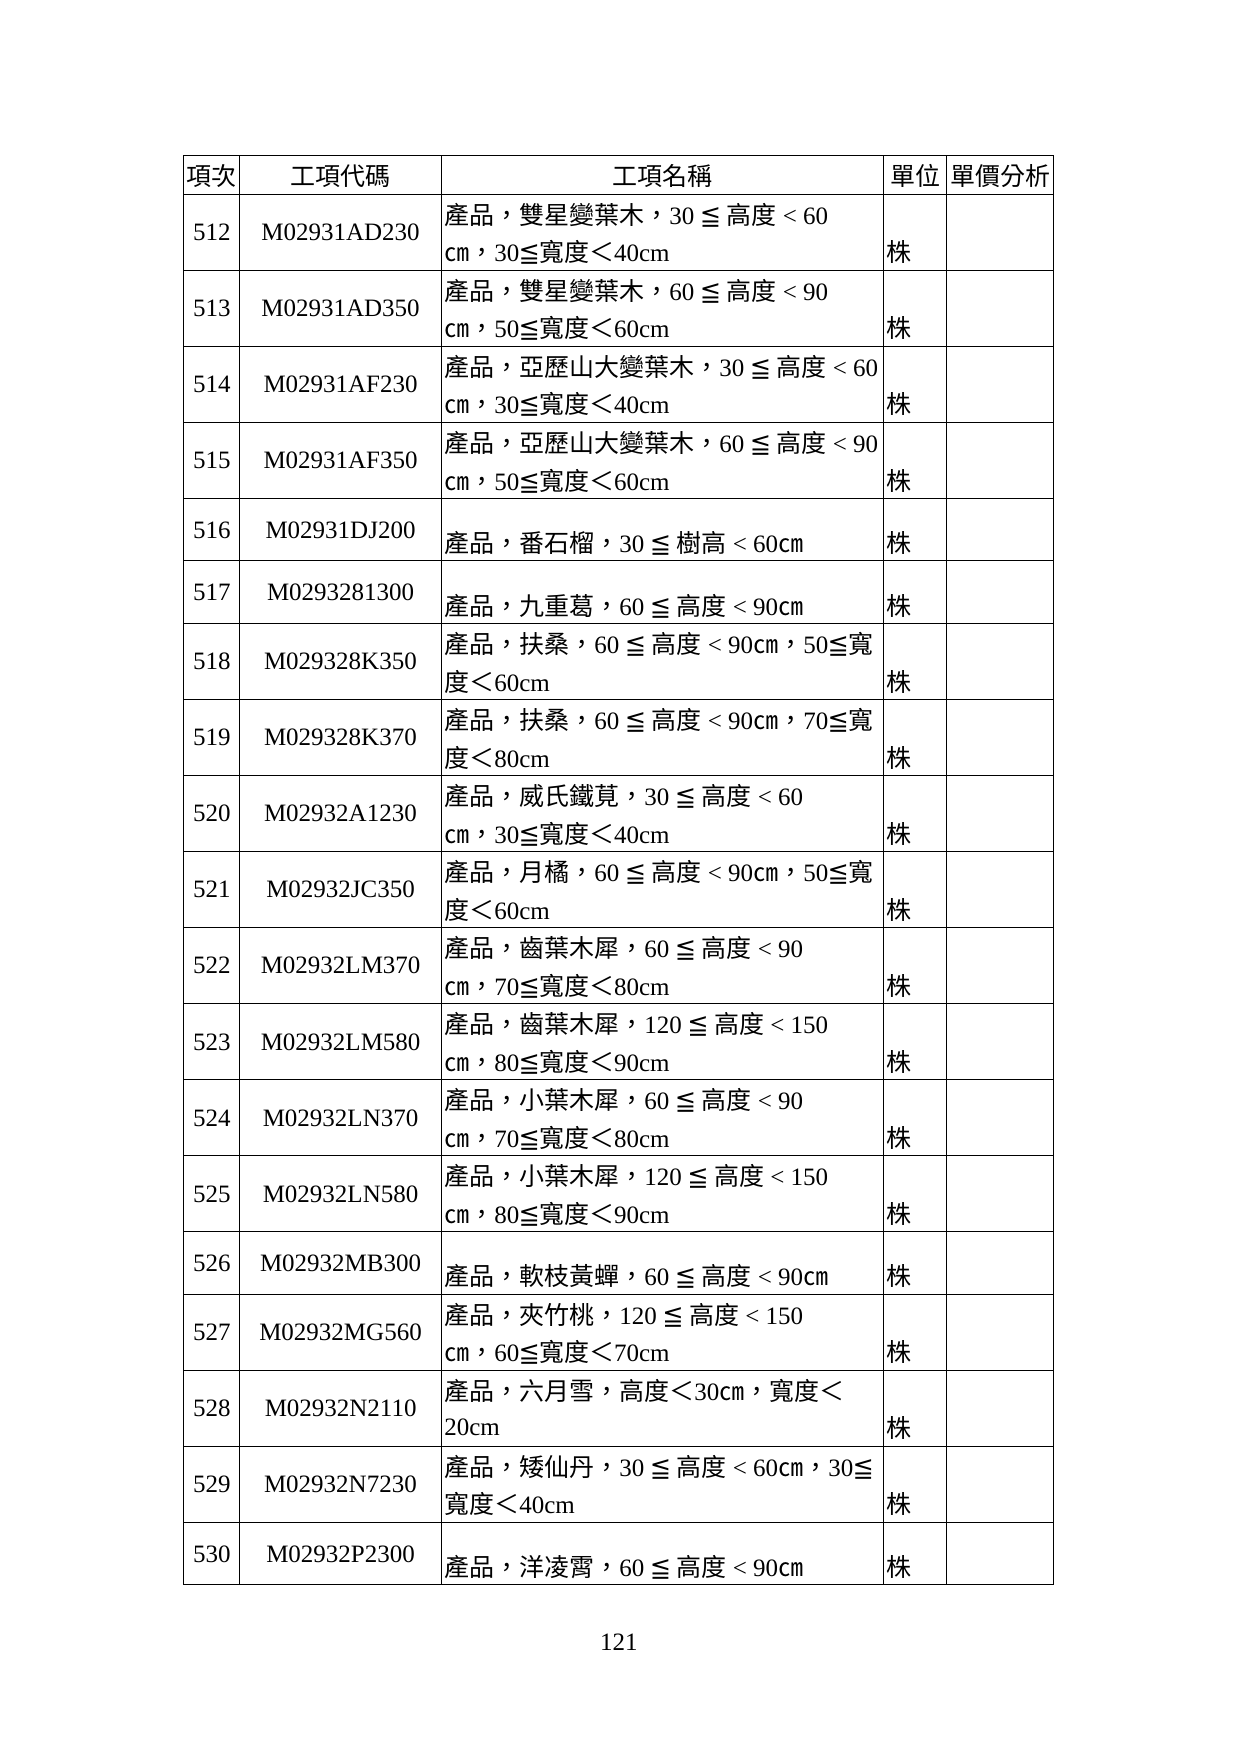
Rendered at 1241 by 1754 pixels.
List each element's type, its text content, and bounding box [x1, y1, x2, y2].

table_cell M02931AD350 [240, 271, 441, 346]
table_cell [947, 1080, 1053, 1155]
table_cell 產品，矮仙丹，30 ≦ 高度 < 60㎝，30≦寬度＜40cm [442, 1447, 883, 1522]
table_cell 株 [884, 624, 946, 699]
table_cell M02932LM580 [240, 1004, 441, 1079]
table_cell 產品，九重葛，60 ≦ 高度 < 90㎝ [442, 561, 883, 623]
table_cell 產品，雙星變葉木，60 ≦ 高度 < 90㎝，50≦寬度＜60cm [442, 271, 883, 346]
table_cell M02932A1230 [240, 776, 441, 851]
table_cell 512 [184, 195, 239, 270]
table_cell [947, 347, 1053, 422]
table_cell M02932JC350 [240, 852, 441, 927]
table_cell 株 [884, 776, 946, 851]
table_cell [947, 1523, 1053, 1584]
table_cell 產品，亞歷山大變葉木，30 ≦ 高度 < 60㎝，30≦寬度＜40cm [442, 347, 883, 422]
table_cell 株 [884, 347, 946, 422]
table_cell 產品，夾竹桃，120 ≦ 高度 < 150㎝，60≦寬度＜70cm [442, 1295, 883, 1370]
table_header 工項代碼 [240, 156, 441, 194]
table_header 單價分析 [947, 156, 1053, 194]
table_cell 產品，月橘，60 ≦ 高度 < 90㎝，50≦寬度＜60cm [442, 852, 883, 927]
table_cell 株 [884, 561, 946, 623]
table_cell 產品，雙星變葉木，30 ≦ 高度 < 60㎝，30≦寬度＜40cm [442, 195, 883, 270]
table_cell 517 [184, 561, 239, 623]
table_cell [947, 423, 1053, 498]
table_cell 520 [184, 776, 239, 851]
table_cell 528 [184, 1371, 239, 1446]
table_cell 株 [884, 271, 946, 346]
table_cell M02931DJ200 [240, 499, 441, 560]
table_cell 株 [884, 700, 946, 775]
table_cell 株 [884, 1295, 946, 1370]
table_cell [947, 776, 1053, 851]
table_cell M02932P2300 [240, 1523, 441, 1584]
table_cell 529 [184, 1447, 239, 1522]
table_cell [947, 499, 1053, 560]
table_cell M0293281300 [240, 561, 441, 623]
table_cell 株 [884, 423, 946, 498]
table_cell 513 [184, 271, 239, 346]
table_cell 523 [184, 1004, 239, 1079]
table_cell 530 [184, 1523, 239, 1584]
table_cell 產品，齒葉木犀，120 ≦ 高度 < 150㎝，80≦寬度＜90cm [442, 1004, 883, 1079]
table_cell M02932N2110 [240, 1371, 441, 1446]
table_cell [947, 852, 1053, 927]
table_header 項次 [184, 156, 239, 194]
table_cell 527 [184, 1295, 239, 1370]
table_cell M02932MG560 [240, 1295, 441, 1370]
table_cell 514 [184, 347, 239, 422]
table_cell M02932N7230 [240, 1447, 441, 1522]
table_cell M02932MB300 [240, 1232, 441, 1294]
table_cell 產品，番石榴，30 ≦ 樹高 < 60㎝ [442, 499, 883, 560]
table_cell M02932LM370 [240, 928, 441, 1003]
table_cell [947, 1232, 1053, 1294]
table_cell 株 [884, 1080, 946, 1155]
table_cell M029328K350 [240, 624, 441, 699]
table_cell [947, 624, 1053, 699]
table_cell M02932LN370 [240, 1080, 441, 1155]
table_cell M029328K370 [240, 700, 441, 775]
table_cell 產品，亞歷山大變葉木，60 ≦ 高度 < 90㎝，50≦寬度＜60cm [442, 423, 883, 498]
table_cell [947, 700, 1053, 775]
table_cell 株 [884, 1004, 946, 1079]
table_header 工項名稱 [442, 156, 883, 194]
table_cell 株 [884, 1371, 946, 1446]
table_cell 產品，扶桑，60 ≦ 高度 < 90㎝，70≦寬度＜80cm [442, 700, 883, 775]
table_cell 株 [884, 1447, 946, 1522]
table_cell 產品，威氏鐵莧，30 ≦ 高度 < 60㎝，30≦寬度＜40cm [442, 776, 883, 851]
table_cell 516 [184, 499, 239, 560]
table_cell 產品，六月雪，高度＜30㎝，寬度＜20cm [442, 1371, 883, 1446]
table_cell [947, 1447, 1053, 1522]
table_cell [947, 561, 1053, 623]
table_cell [947, 1295, 1053, 1370]
table_cell 515 [184, 423, 239, 498]
table_cell 524 [184, 1080, 239, 1155]
table_cell 株 [884, 1156, 946, 1231]
table_cell 產品，小葉木犀，120 ≦ 高度 < 150㎝，80≦寬度＜90cm [442, 1156, 883, 1231]
table_cell 株 [884, 195, 946, 270]
table_cell 株 [884, 928, 946, 1003]
table_cell M02931AF350 [240, 423, 441, 498]
table_cell M02932LN580 [240, 1156, 441, 1231]
table_cell [947, 1371, 1053, 1446]
table_cell 518 [184, 624, 239, 699]
table_cell 株 [884, 1523, 946, 1584]
table_cell 產品，軟枝黃蟬，60 ≦ 高度 < 90㎝ [442, 1232, 883, 1294]
table_cell 526 [184, 1232, 239, 1294]
table_cell [947, 928, 1053, 1003]
table_cell 產品，齒葉木犀，60 ≦ 高度 < 90㎝，70≦寬度＜80cm [442, 928, 883, 1003]
table_cell [947, 271, 1053, 346]
table_cell 521 [184, 852, 239, 927]
table_cell 株 [884, 1232, 946, 1294]
table_cell 525 [184, 1156, 239, 1231]
table_cell 產品，扶桑，60 ≦ 高度 < 90㎝，50≦寬度＜60cm [442, 624, 883, 699]
table_cell M02931AD230 [240, 195, 441, 270]
table_cell [947, 1004, 1053, 1079]
table_cell 產品，洋凌霄，60 ≦ 高度 < 90㎝ [442, 1523, 883, 1584]
table_cell 株 [884, 499, 946, 560]
table_cell 株 [884, 852, 946, 927]
table_cell M02931AF230 [240, 347, 441, 422]
table_header 單位 [884, 156, 946, 194]
table_cell 522 [184, 928, 239, 1003]
table_cell [947, 1156, 1053, 1231]
table_cell [947, 195, 1053, 270]
table_cell 產品，小葉木犀，60 ≦ 高度 < 90㎝，70≦寬度＜80cm [442, 1080, 883, 1155]
table_cell 519 [184, 700, 239, 775]
